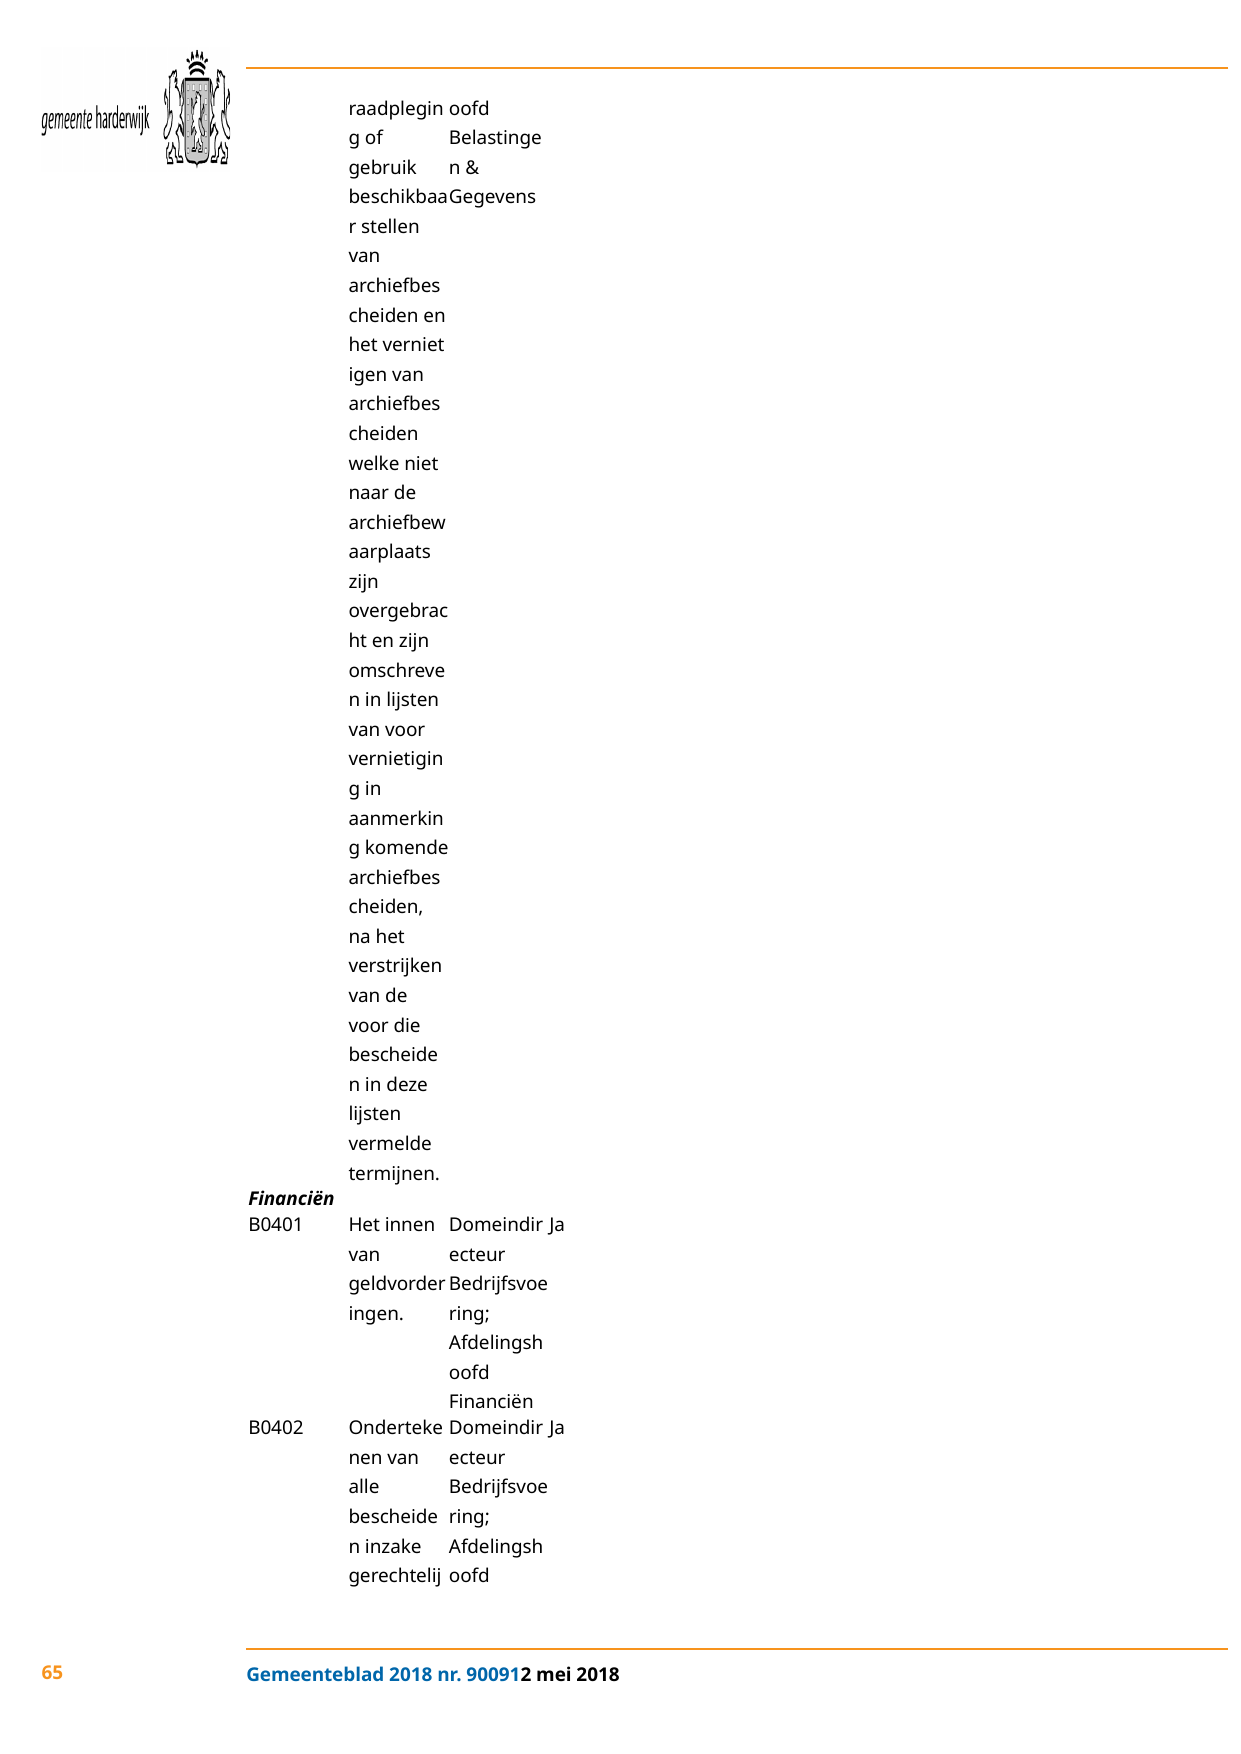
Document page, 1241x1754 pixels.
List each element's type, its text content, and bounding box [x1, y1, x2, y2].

table_cell [650, 1186, 750, 1211]
table_cell oofd Belastingen & Gegevens [449, 95, 549, 1186]
table_cell [449, 1186, 549, 1211]
table_cell B0401 [248, 1211, 348, 1414]
table_cell Ondertekenen van alle bescheiden inzake gerechtelij [348, 1415, 449, 1588]
table_cell Financiën [248, 1186, 348, 1211]
table_cell [549, 95, 649, 1186]
table_cell [549, 1186, 649, 1211]
table_cell Ja [549, 1211, 649, 1414]
table_cell [650, 1211, 750, 1414]
table_cell raadpleging of gebruik beschikbaar stellen van archiefbescheiden en het vernietigen van archiefbescheiden welke niet naar de archiefbewaarplaats zijn overgebracht en zijn omschreven in lijsten van voor vernietiging in aanmerking komende archiefbescheiden, na het verstrijken van de voor die bescheiden in deze lijsten vermelde termijnen. [348, 95, 449, 1186]
table_cell Het innen van geldvorderingen. [348, 1211, 449, 1414]
table_cell Domeindirecteur Bedrijfsvoering; Afdelingshoofd Financiën [449, 1211, 549, 1414]
table_cell [650, 1415, 750, 1588]
table_cell Domeindirecteur Bedrijfsvoering; Afdelingshoofd [449, 1415, 549, 1588]
table_cell B0402 [248, 1415, 348, 1588]
table_cell Ja [549, 1415, 649, 1588]
table_cell [650, 95, 750, 1186]
table_cell [248, 95, 348, 1186]
picture [41, 47, 231, 172]
table_cell [348, 1186, 449, 1211]
